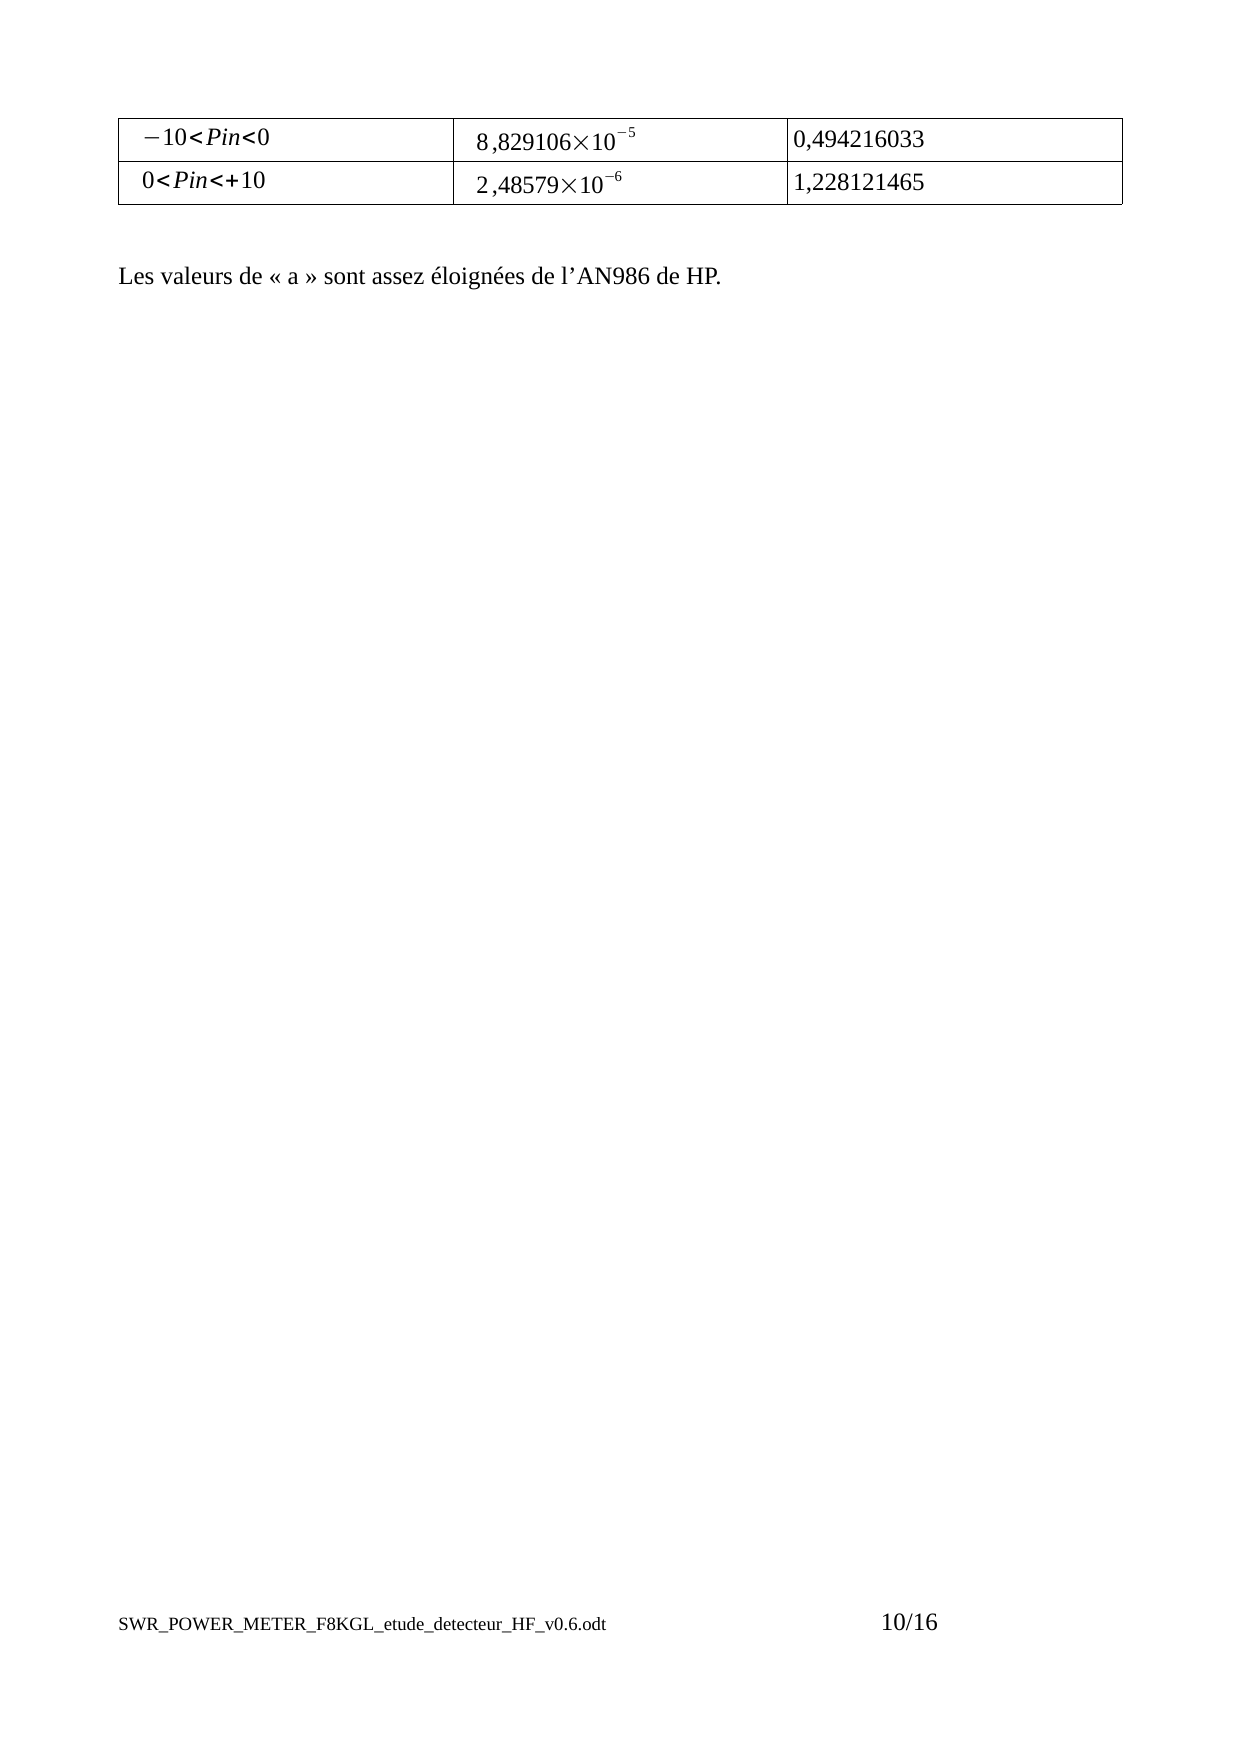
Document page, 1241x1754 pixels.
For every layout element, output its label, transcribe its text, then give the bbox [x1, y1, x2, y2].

table_cell 1,228121465 [788, 162, 1122, 204]
table_cell 0,494216033 [788, 119, 1122, 161]
table_cell [119, 162, 453, 204]
table_cell [119, 119, 453, 161]
table_cell [454, 162, 787, 204]
table_cell [454, 119, 787, 161]
text Les valeurs de « a » sont assez éloignées de l’AN986 de HP. [118, 261, 1122, 290]
